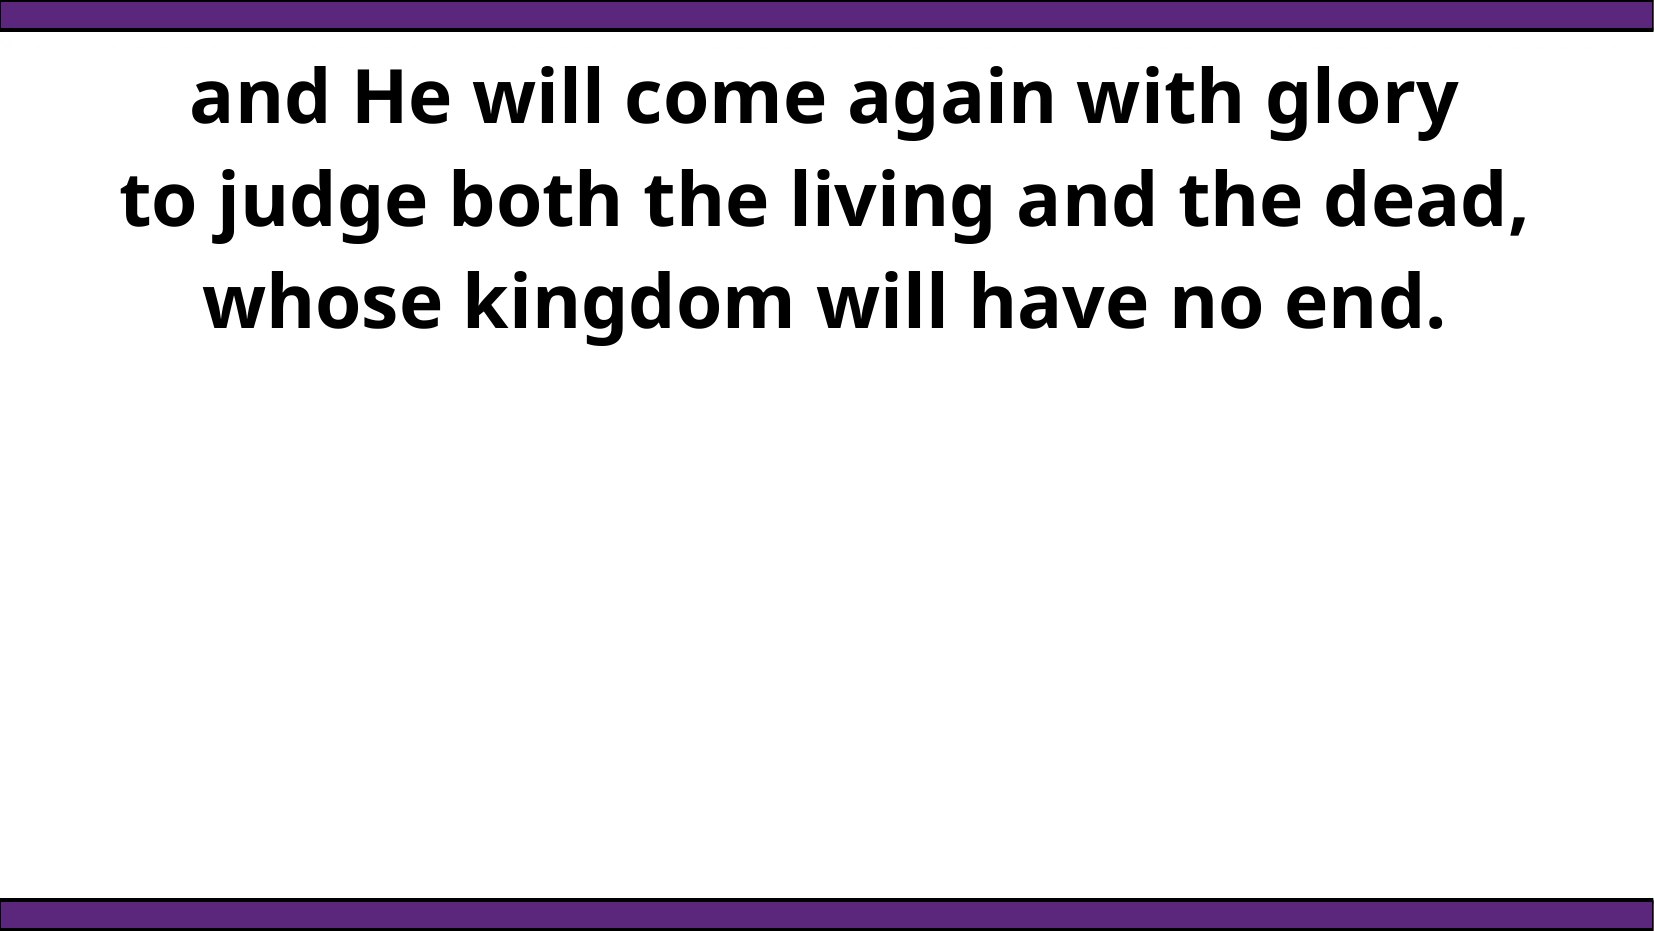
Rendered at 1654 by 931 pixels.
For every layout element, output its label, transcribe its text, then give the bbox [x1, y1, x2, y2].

picture [0, 31, 1654, 900]
text_box [0, 0, 1654, 31]
text_box [0, 900, 1654, 931]
text_box and He will come again with glory to judge both the living and the dead, whose kingdom will have no end. [60, 36, 1591, 351]
